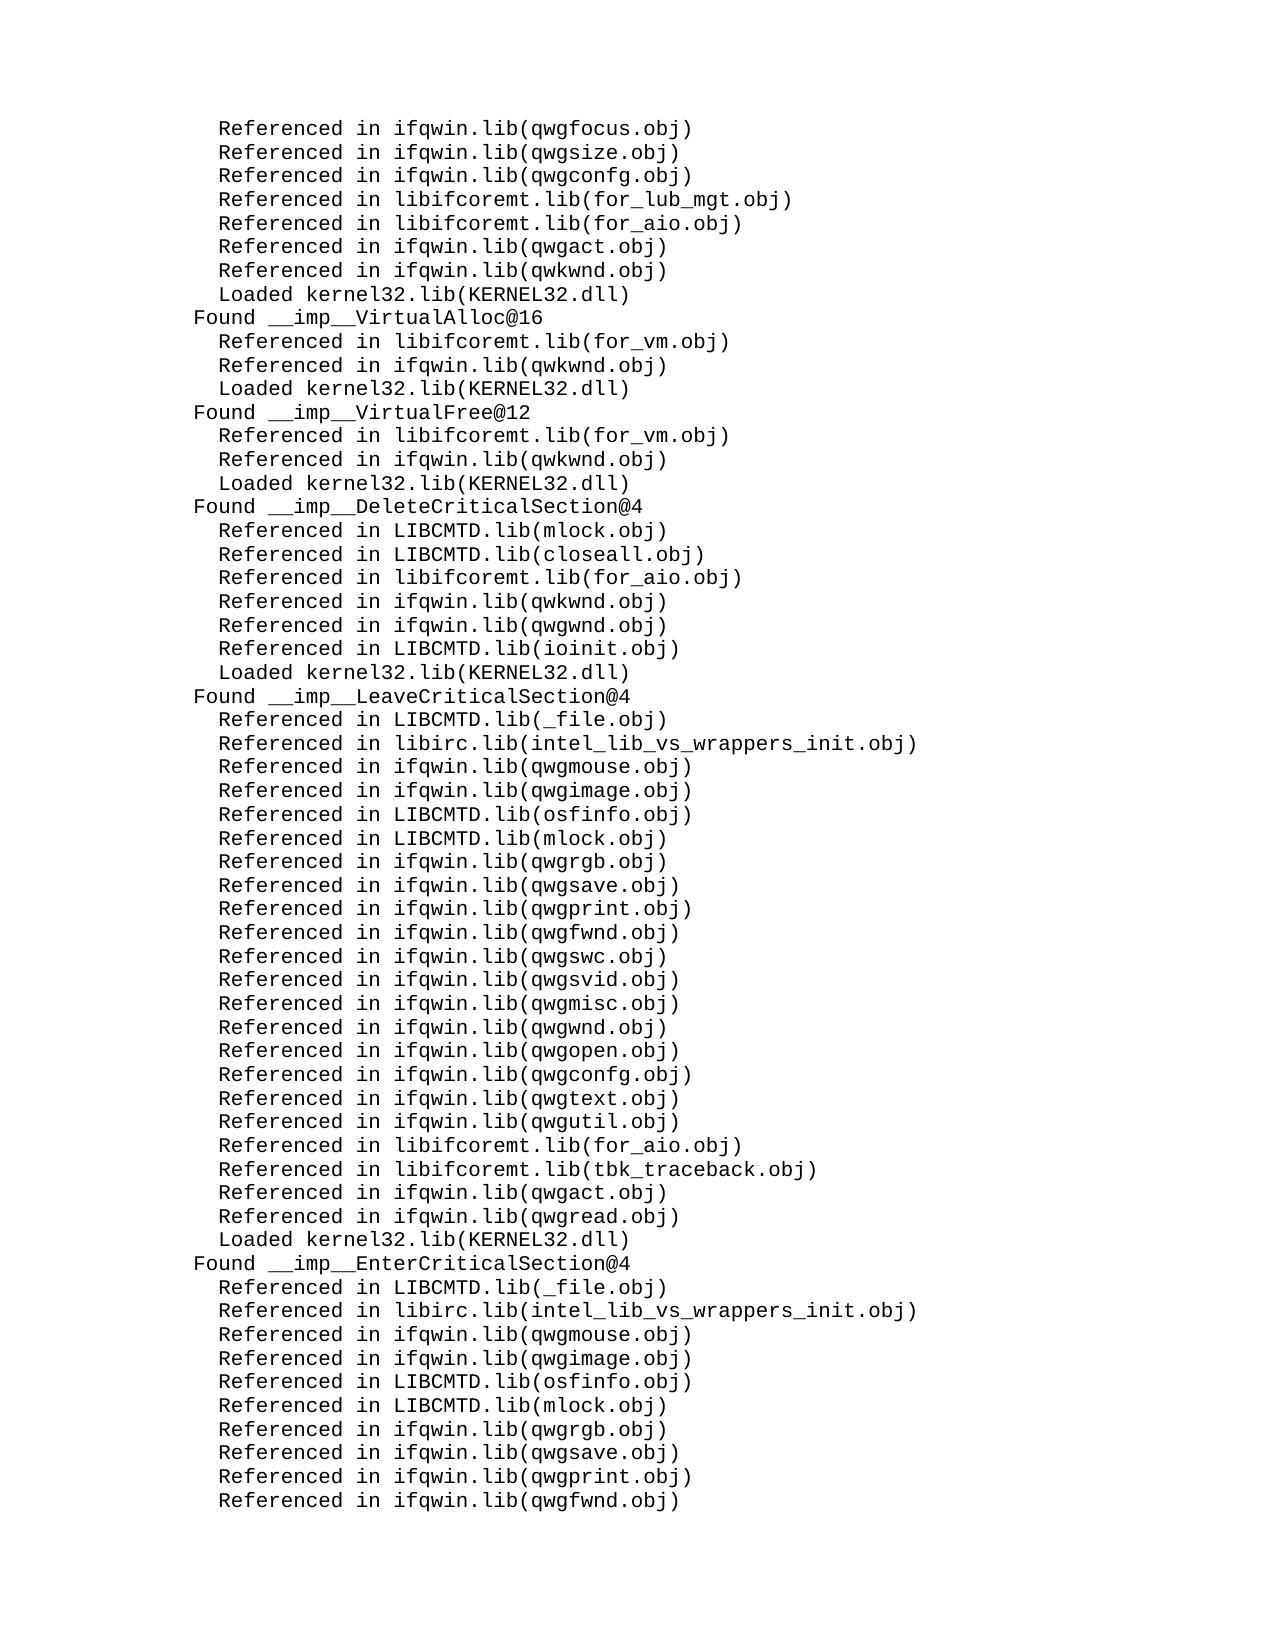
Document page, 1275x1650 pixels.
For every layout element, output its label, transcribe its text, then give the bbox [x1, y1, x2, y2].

text Referenced in libifcoremt.lib(for_aio.obj) [118, 1135, 1157, 1158]
text Referenced in LIBCMTD.lib(mlock.obj) [118, 520, 1157, 544]
text Found __imp__VirtualAlloc@16 [118, 307, 1157, 331]
text Referenced in ifqwin.lib(qwgrgb.obj) [118, 1419, 1157, 1442]
text Referenced in ifqwin.lib(qwgmisc.obj) [118, 993, 1157, 1017]
text Found __imp__VirtualFree@12 [118, 402, 1157, 426]
text Referenced in libifcoremt.lib(for_vm.obj) [118, 426, 1157, 449]
text Referenced in ifqwin.lib(qwgsize.obj) [118, 142, 1157, 165]
text Referenced in ifqwin.lib(qwgopen.obj) [118, 1040, 1157, 1064]
text Referenced in ifqwin.lib(qwgtext.obj) [118, 1088, 1157, 1111]
text Referenced in ifqwin.lib(qwgutil.obj) [118, 1111, 1157, 1135]
text Referenced in ifqwin.lib(qwgsave.obj) [118, 875, 1157, 898]
text Referenced in ifqwin.lib(qwgsave.obj) [118, 1442, 1157, 1466]
text Found __imp__EnterCriticalSection@4 [118, 1253, 1157, 1277]
text Loaded kernel32.lib(KERNEL32.dll) [118, 662, 1157, 686]
text Referenced in libirc.lib(intel_lib_vs_wrappers_init.obj) [118, 1300, 1157, 1324]
text Referenced in ifqwin.lib(qwgconfg.obj) [118, 165, 1157, 189]
text Found __imp__LeaveCriticalSection@4 [118, 686, 1157, 709]
text Referenced in ifqwin.lib(qwgread.obj) [118, 1206, 1157, 1229]
text Referenced in ifqwin.lib(qwgrgb.obj) [118, 851, 1157, 875]
text Referenced in ifqwin.lib(qwgimage.obj) [118, 780, 1157, 804]
text Referenced in LIBCMTD.lib(osfinfo.obj) [118, 804, 1157, 827]
text Referenced in ifqwin.lib(qwgprint.obj) [118, 1466, 1157, 1489]
text Loaded kernel32.lib(KERNEL32.dll) [118, 473, 1157, 496]
text Referenced in LIBCMTD.lib(ioinit.obj) [118, 638, 1157, 662]
text Referenced in LIBCMTD.lib(_file.obj) [118, 709, 1157, 733]
text Referenced in LIBCMTD.lib(_file.obj) [118, 1277, 1157, 1300]
text Loaded kernel32.lib(KERNEL32.dll) [118, 1229, 1157, 1253]
text Referenced in ifqwin.lib(qwgfwnd.obj) [118, 922, 1157, 946]
text Loaded kernel32.lib(KERNEL32.dll) [118, 284, 1157, 307]
text Referenced in libifcoremt.lib(for_aio.obj) [118, 213, 1157, 236]
text Referenced in ifqwin.lib(qwgprint.obj) [118, 898, 1157, 922]
text Referenced in ifqwin.lib(qwgimage.obj) [118, 1348, 1157, 1371]
text Referenced in libifcoremt.lib(for_vm.obj) [118, 331, 1157, 354]
text Referenced in ifqwin.lib(qwgwnd.obj) [118, 615, 1157, 638]
text Referenced in ifqwin.lib(qwkwnd.obj) [118, 449, 1157, 473]
text Referenced in ifqwin.lib(qwgmouse.obj) [118, 757, 1157, 780]
text Loaded kernel32.lib(KERNEL32.dll) [118, 378, 1157, 402]
text Referenced in ifqwin.lib(qwgmouse.obj) [118, 1324, 1157, 1348]
text Referenced in LIBCMTD.lib(mlock.obj) [118, 1395, 1157, 1419]
text Found __imp__DeleteCriticalSection@4 [118, 496, 1157, 520]
text Referenced in ifqwin.lib(qwgsvid.obj) [118, 969, 1157, 993]
text Referenced in LIBCMTD.lib(mlock.obj) [118, 827, 1157, 851]
text Referenced in ifqwin.lib(qwgfocus.obj) [118, 118, 1157, 142]
text Referenced in libifcoremt.lib(tbk_traceback.obj) [118, 1158, 1157, 1182]
text Referenced in libirc.lib(intel_lib_vs_wrappers_init.obj) [118, 733, 1157, 757]
text Referenced in ifqwin.lib(qwkwnd.obj) [118, 354, 1157, 378]
text Referenced in LIBCMTD.lib(osfinfo.obj) [118, 1371, 1157, 1395]
text Referenced in libifcoremt.lib(for_lub_mgt.obj) [118, 189, 1157, 213]
text Referenced in ifqwin.lib(qwgact.obj) [118, 1182, 1157, 1206]
text Referenced in ifqwin.lib(qwkwnd.obj) [118, 260, 1157, 284]
text Referenced in ifqwin.lib(qwgconfg.obj) [118, 1064, 1157, 1088]
text Referenced in ifqwin.lib(qwgfwnd.obj) [118, 1489, 1157, 1513]
text Referenced in ifqwin.lib(qwgwnd.obj) [118, 1017, 1157, 1040]
text Referenced in ifqwin.lib(qwgact.obj) [118, 236, 1157, 260]
text Referenced in LIBCMTD.lib(closeall.obj) [118, 544, 1157, 567]
text Referenced in ifqwin.lib(qwgswc.obj) [118, 946, 1157, 969]
text Referenced in ifqwin.lib(qwkwnd.obj) [118, 591, 1157, 615]
text Referenced in libifcoremt.lib(for_aio.obj) [118, 567, 1157, 591]
